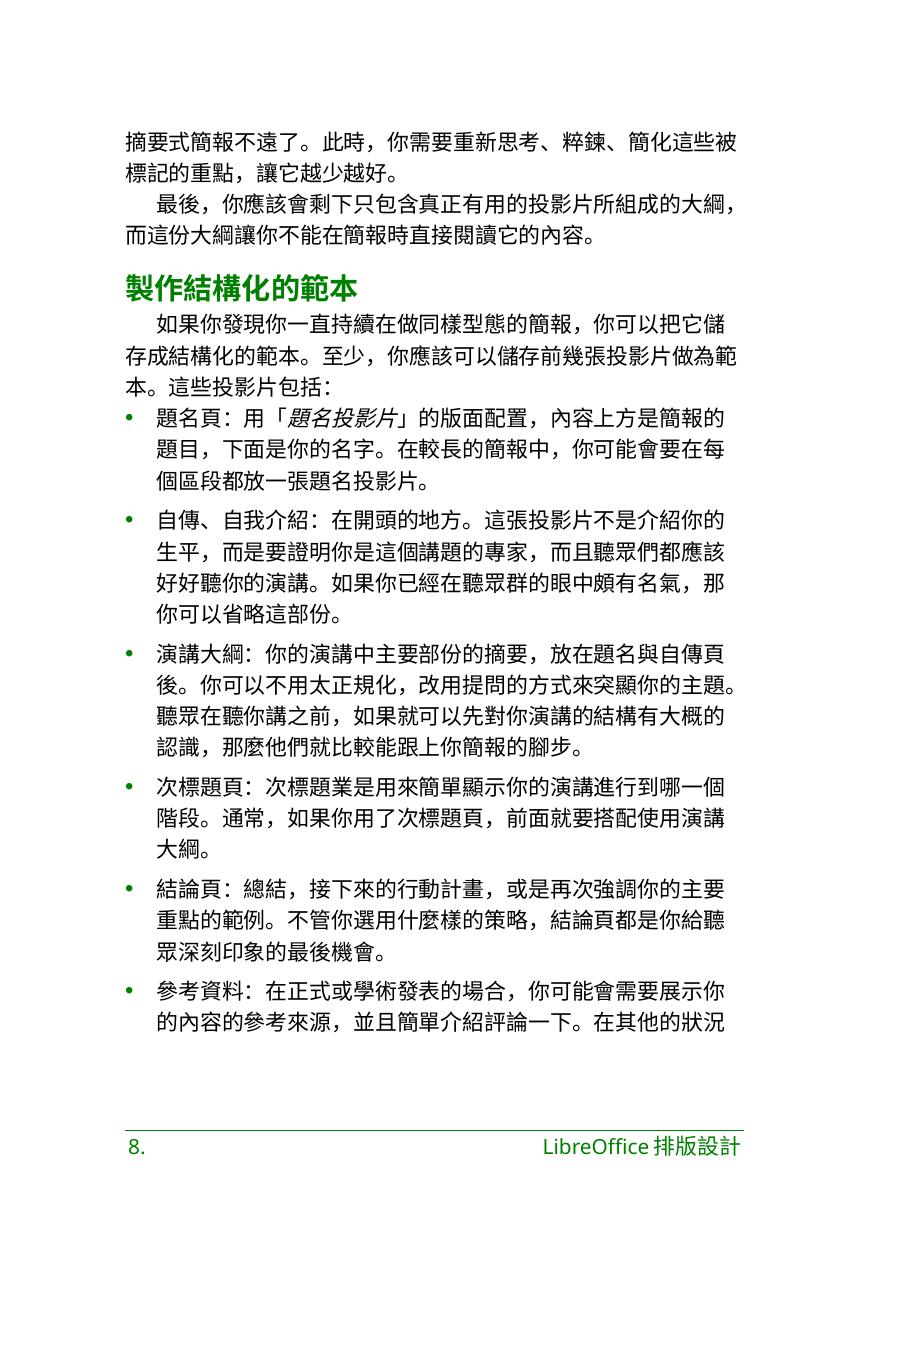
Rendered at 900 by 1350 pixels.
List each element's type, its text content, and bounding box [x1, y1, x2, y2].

text 如果你發現你一直持續在做同樣型態的簡報，你可以把它儲存成結構化的範本。至少，你應該可以儲存前幾張投影片做為範本。這些投影片包括： [125, 308, 744, 402]
list 自傳、自我介紹：在開頭的地方。這張投影片不是介紹你的生平，而是要證明你是這個講題的專家，而且聽眾們都應該好好聽你的演講。如果你已經在聽眾群的眼中頗有名氣，那你可以省略這部份。 [125, 504, 744, 629]
text 最後，你應該會剩下只包含真正有用的投影片所組成的大綱，而這份大綱讓你不能在簡報時直接閱讀它的內容。 [125, 187, 744, 250]
list 參考資料：在正式或學術發表的場合，你可能會需要展示你的內容的參考來源，並且簡單介紹評論一下。在其他的狀況 [125, 974, 744, 1037]
list 結論頁：總結，接下來的行動計畫，或是再次強調你的主要重點的範例。不管你選用什麼樣的策略，結論頁都是你給聽眾深刻印象的最後機會。 [125, 872, 744, 966]
list 題名頁：用「題名投影片」的版面配置，內容上方是簡報的題目，下面是你的名字。在較長的簡報中，你可能會要在每個區段都放一張題名投影片。 [125, 402, 744, 495]
text 摘要式簡報不遠了。此時，你需要重新思考、粹鍊、簡化這些被標記的重點，讓它越少越好。 [125, 125, 744, 187]
list 演講大綱：你的演講中主要部份的摘要，放在題名與自傳頁後。你可以不用太正規化，改用提問的方式來突顯你的主題。聽眾在聽你講之前，如果就可以先對你演講的結構有大概的認識，那麼他們就比較能跟上你簡報的腳步。 [125, 637, 744, 762]
subtitle 製作結構化的範本 [125, 266, 744, 308]
list 次標題頁：次標題業是用來簡單顯示你的演講進行到哪一個階段。通常，如果你用了次標題頁，前面就要搭配使用演講大綱。 [125, 770, 744, 864]
